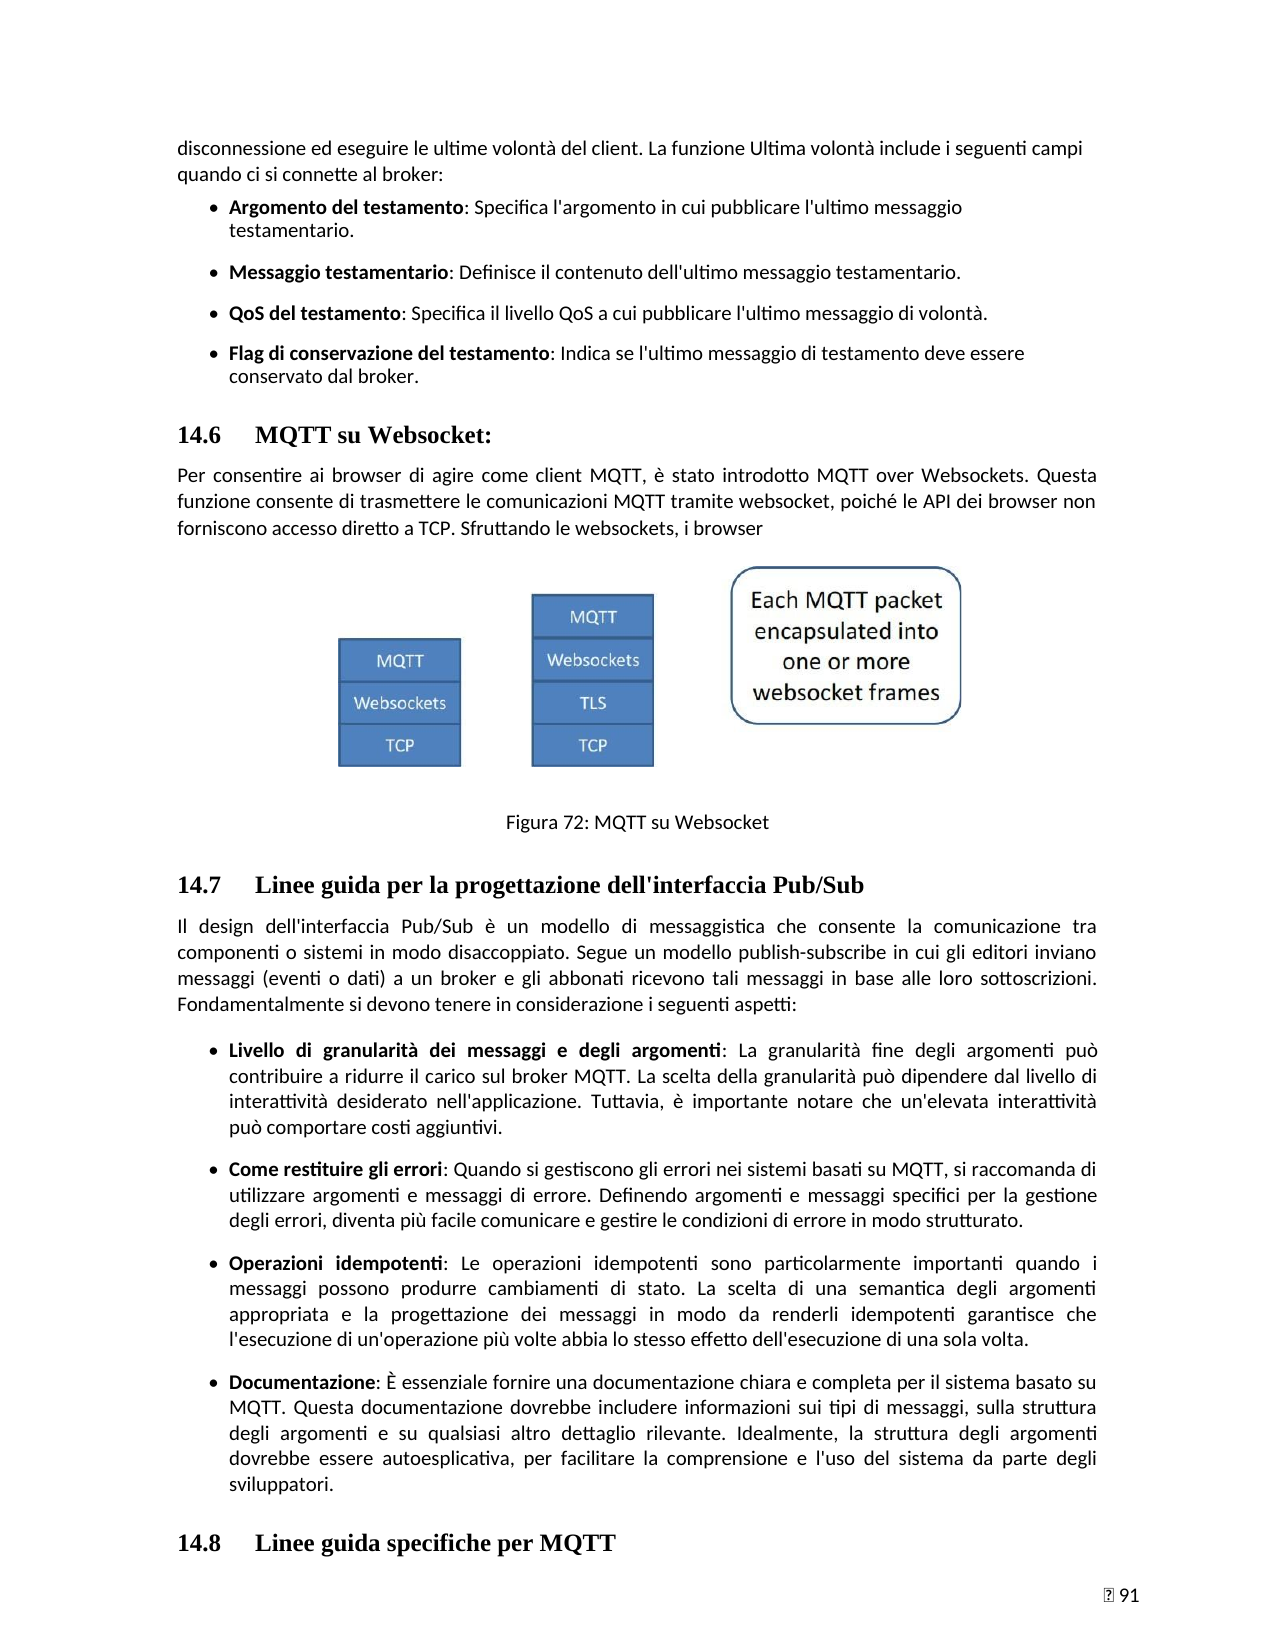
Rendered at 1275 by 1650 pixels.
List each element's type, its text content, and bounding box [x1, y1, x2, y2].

text Il design dell'interfaccia Pub/Sub è un modello di messaggistica che consente la comunicazione tra componenti o sistemi in modo disaccoppiato. Segue un modello publish-subscribe in cui gli editori inviano messaggi (eventi o dati) a un broker e gli abbonati ricevono tali messaggi in base alle loro sottoscrizioni. Fondamentalmente si devono tenere in considerazione i seguenti aspetti: [177, 913, 1099, 1017]
list Argomento del testamento: Specifica l'argomento in cui pubblicare l'ultimo messaggio testamentario. [208, 195, 998, 243]
list Livello di granularità dei messaggi e degli argomenti: La granularità fine degli argomenti può contribuire a ridurre il carico sul broker MQTT. La scelta della granularità può dipendere dal livello di interattività desiderato nell'applicazione. Tuttavia, è importante notare che un'elevata interattività può comportare costi aggiuntivi. [208, 1038, 1098, 1139]
picture [338, 566, 962, 767]
subtitle Linee guida specifiche per MQTT [177, 1528, 1139, 1556]
list QoS del testamento: Specifica il livello QoS a cui pubblicare l'ultimo messaggio di volontà. [208, 300, 1139, 325]
list Come restituire gli errori: Quando si gestiscono gli errori nei sistemi basati su MQTT, si raccomanda di utilizzare argomenti e messaggi di errore. Definendo argomenti e messaggi specifici per la gestione degli errori, diventa più facile comunicare e gestire le condizioni di errore in modo strutturato. [208, 1157, 1098, 1233]
subtitle Linee guida per la progettazione dell'interfaccia Pub/Sub [177, 871, 1139, 899]
list Operazioni idempotenti: Le operazioni idempotenti sono particolarmente importanti quando i messaggi possono produrre cambiamenti di stato. La scelta di una semantica degli argomenti appropriata e la progettazione dei messaggi in modo da renderli idempotenti garantisce che l'esecuzione di un'operazione più volte abbia lo stesso effetto dell'esecuzione di una sola volta. [208, 1250, 1098, 1352]
text Per consentire ai browser di agire come client MQTT, è stato introdotto MQTT over Websockets. Questa funzione consente di trasmettere le comunicazioni MQTT tramite websocket, poiché le API dei browser non forniscono accesso diretto a TCP. Sfruttando le websockets, i browser [177, 462, 1098, 540]
subtitle MQTT su Websocket: [177, 420, 1139, 449]
list Messaggio testamentario: Definisce il contenuto dell'ultimo messaggio testamentario. [208, 259, 1139, 285]
text Figura 72: MQTT su Websocket [136, 809, 1139, 834]
text disconnessione ed eseguire le ultime volontà del client. La funzione Ultima volontà include i seguenti campi quando ci si connette al broker: [177, 135, 1099, 187]
list Documentazione: È essenziale fornire una documentazione chiara e completa per il sistema basato su MQTT. Questa documentazione dovrebbe includere informazioni sui tipi di messaggi, sulla struttura degli argomenti e su qualsiasi altro dettaglio rilevante. Idealmente, la struttura degli argomenti dovrebbe essere autoesplicativa, per facilitare la comprensione e l'uso del sistema da parte degli sviluppatori. [208, 1369, 1098, 1496]
list Flag di conservazione del testamento: Indica se l'ultimo messaggio di testamento deve essere conservato dal broker. [208, 341, 1100, 389]
